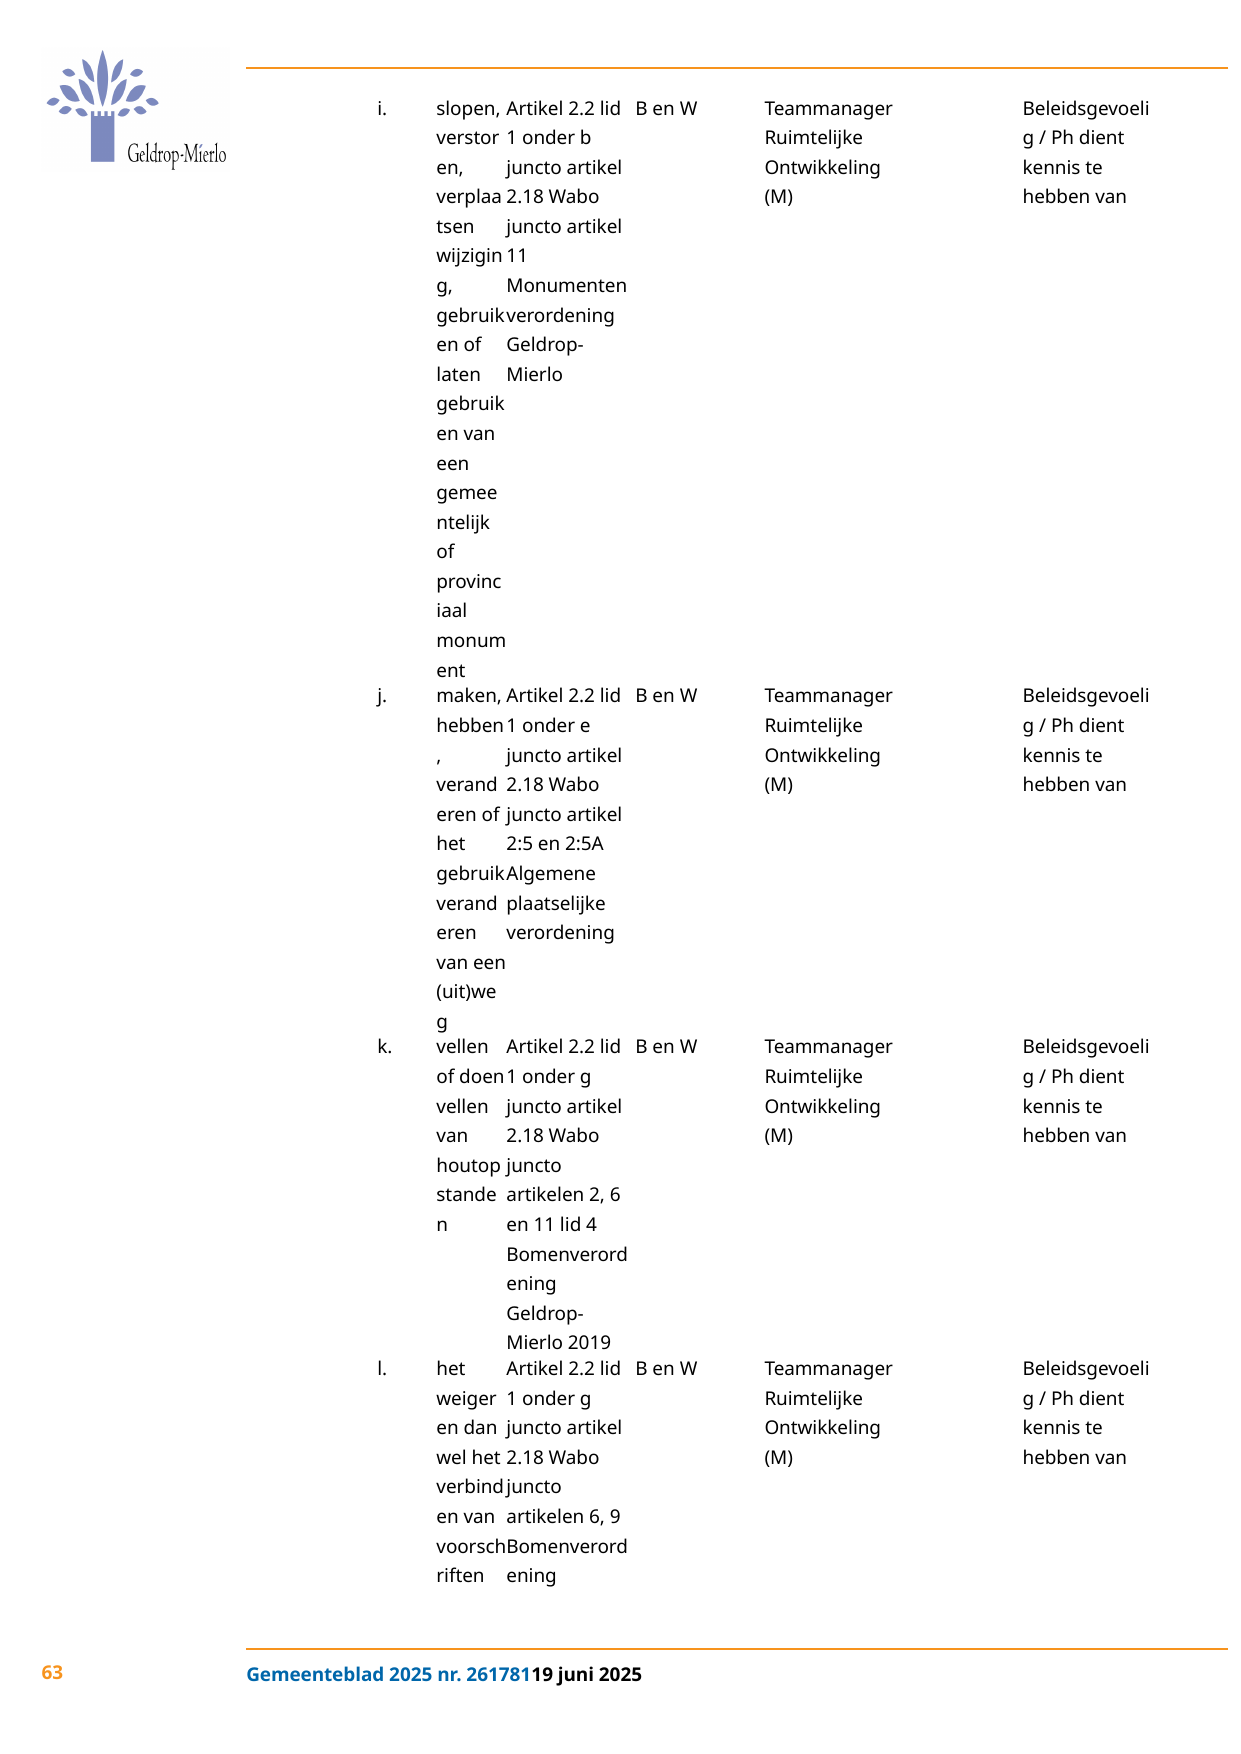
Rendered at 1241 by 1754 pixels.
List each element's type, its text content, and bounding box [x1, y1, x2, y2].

table_cell B en W [635, 1034, 764, 1355]
table_cell [894, 1355, 1022, 1588]
table_cell Teammanager Ruimtelijke Ontwikkeling (M) [764, 1355, 893, 1588]
table_cell Beleidsgevoelig / Ph dient kennis te hebben van [1023, 683, 1152, 1034]
table_cell Artikel 2.2 lid 1 onder g juncto artikel 2.18 Wabo juncto artikelen 6, 9 Bomenverordening [506, 1355, 635, 1588]
table_cell Artikel 2.2 lid 1 onder g juncto artikel 2.18 Wabo juncto artikelen 2, 6 en 11 lid 4 Bomenverordening Geldrop-Mierlo 2019 [506, 1034, 635, 1355]
table_cell Artikel 2.2 lid 1 onder b juncto artikel 2.18 Wabo juncto artikel 11 Monumentenverordening Geldrop-Mierlo [506, 95, 635, 683]
table_cell B en W [635, 683, 764, 1034]
table_cell Teammanager Ruimtelijke Ontwikkeling (M) [764, 683, 893, 1034]
table_cell [894, 1034, 1022, 1355]
table_cell Beleidsgevoelig / Ph dient kennis te hebben van [1023, 95, 1152, 683]
table_cell het weigeren dan wel het verbinden van voorschriften [377, 1355, 506, 1588]
table_cell maken, hebben, veranderen of het gebruik veranderen van een (uit)weg [377, 683, 506, 1034]
table_cell [248, 95, 377, 683]
table_cell Teammanager Ruimtelijke Ontwikkeling (M) [764, 95, 893, 683]
table_cell [248, 683, 377, 1034]
picture [41, 47, 231, 172]
table_cell Beleidsgevoelig / Ph dient kennis te hebben van [1023, 1034, 1152, 1355]
table_cell B en W [635, 1355, 764, 1588]
table_cell Artikel 2.2 lid 1 onder e juncto artikel 2.18 Wabo juncto artikel 2:5 en 2:5A Algemene plaatselijke verordening [506, 683, 635, 1034]
table_cell [248, 1355, 377, 1588]
table_cell [894, 683, 1022, 1034]
table_cell [248, 1034, 377, 1355]
table_cell B en W [635, 95, 764, 683]
table_cell vellen of doen vellen van houtopstanden [377, 1034, 506, 1355]
table_cell slopen, verstoren, verplaatsen wijziging, gebruiken of laten gebruiken van een gemeentelijk of provinciaal monument [377, 95, 506, 683]
table_cell Teammanager Ruimtelijke Ontwikkeling (M) [764, 1034, 893, 1355]
table_cell Beleidsgevoelig / Ph dient kennis te hebben van [1023, 1355, 1152, 1588]
table_cell [894, 95, 1022, 683]
